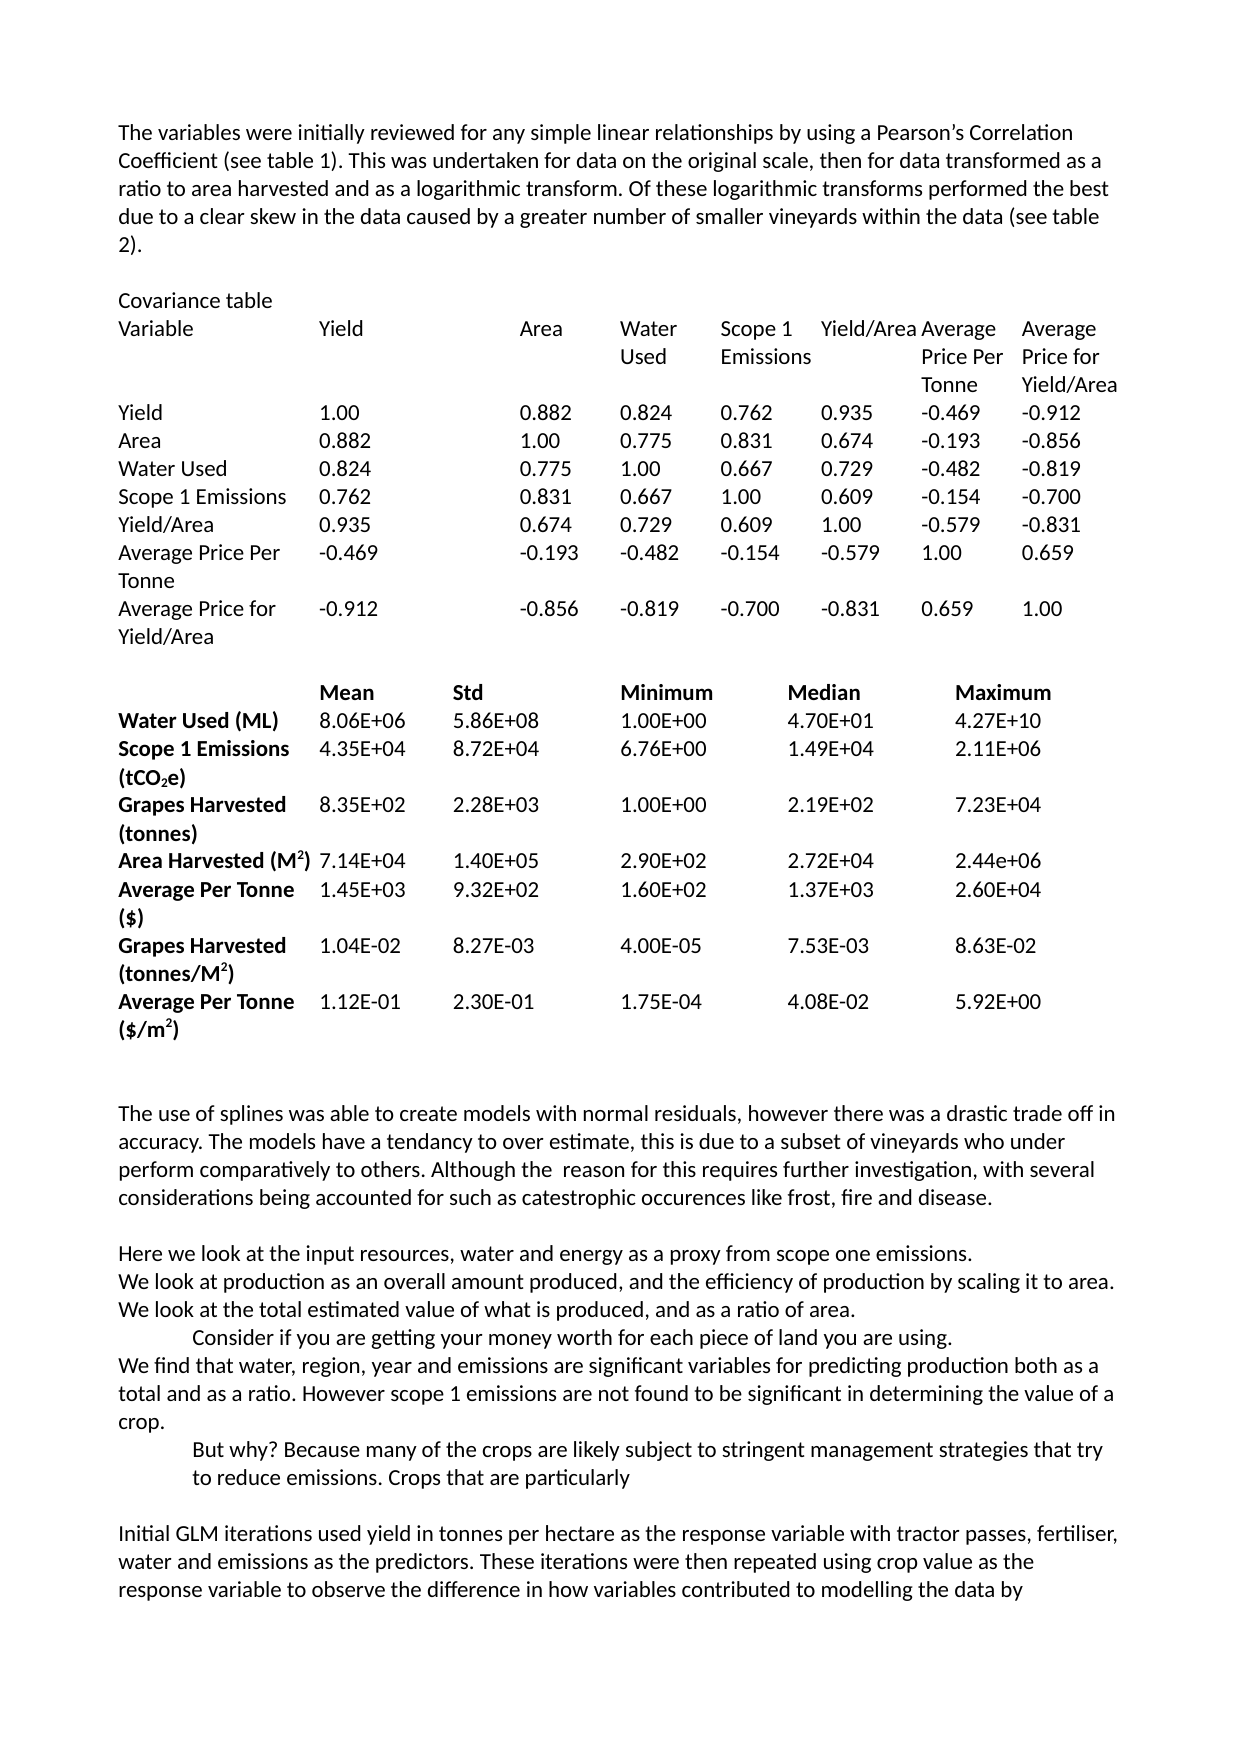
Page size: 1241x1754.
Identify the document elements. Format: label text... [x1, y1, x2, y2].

list We look at the total estimated value of what is produced, and as a ratio of area. [118, 1295, 1122, 1323]
table_cell Average Price for Yield/Area [118, 595, 319, 651]
table_cell -0.856 [520, 595, 620, 651]
table_cell 6.76E+00 [620, 735, 787, 791]
table_cell 1.75E-04 [620, 987, 787, 1043]
table_cell 2.44e+06 [955, 847, 1123, 875]
table_cell 1.49E+04 [788, 735, 955, 791]
table_cell -0.482 [921, 454, 1022, 482]
table_cell 4.08E-02 [788, 987, 955, 1043]
list The variables were initially reviewed for any simple linear relationships by using a Pearson’s Correlation Coefficient (see table 1). This was undertaken for data on the original scale, then for data transformed as a ratio to area harvested and as a logarithmic transform. Of these logarithmic transforms performed the best due to a clear skew in the data caused by a greater number of smaller vineyards within the data (see table 2). [118, 118, 1122, 258]
table_cell 4.35E+04 [319, 735, 453, 791]
list But why? Because many of the crops are likely subject to stringent management strategies that try to reduce emissions. Crops that are particularly [192, 1435, 1122, 1491]
table_cell Scope 1 Emissions (tCO2e) [118, 735, 319, 791]
table_cell 5.86E+08 [453, 707, 620, 734]
table_header Std [453, 679, 620, 707]
table_cell Yield [118, 398, 319, 426]
table_cell 0.762 [720, 398, 821, 426]
table_cell 1.00 [319, 398, 519, 426]
table_header Variable [118, 314, 319, 398]
table_cell -0.912 [1022, 398, 1122, 426]
table_cell 2.19E+02 [788, 791, 955, 847]
table_cell -0.700 [720, 595, 821, 651]
table_cell 7.53E-03 [788, 931, 955, 987]
table_header Mean [319, 679, 453, 707]
table_cell Average Price Per Tonne [118, 539, 319, 594]
table_cell 2.30E-01 [453, 987, 620, 1043]
table_cell 0.882 [319, 426, 519, 454]
table_cell 1.00 [921, 539, 1022, 594]
table_cell 2.72E+04 [788, 847, 955, 875]
table_cell Water Used (ML) [118, 707, 319, 734]
table_cell 0.824 [319, 454, 519, 482]
table_cell 0.775 [520, 454, 620, 482]
table_cell 9.32E+02 [453, 875, 620, 931]
table_cell 1.37E+03 [788, 875, 955, 931]
table_cell 1.40E+05 [453, 847, 620, 875]
table_cell 1.00 [1022, 595, 1122, 651]
table_header Average Price for Yield/Area [1022, 314, 1122, 398]
table_cell 1.60E+02 [620, 875, 787, 931]
list We find that water, region, year and emissions are significant variables for predicting production both as a total and as a ratio. However scope 1 emissions are not found to be significant in determining the value of a crop. [118, 1351, 1122, 1435]
table_header Area [520, 314, 620, 398]
table_cell 1.00 [720, 483, 821, 510]
table_cell 0.674 [821, 426, 921, 454]
table_cell 8.72E+04 [453, 735, 620, 791]
table_cell 2.28E+03 [453, 791, 620, 847]
table_cell 5.92E+00 [955, 987, 1123, 1043]
table_cell Water Used [118, 454, 319, 482]
table_cell -0.819 [620, 595, 720, 651]
table_cell Scope 1 Emissions [118, 483, 319, 510]
table_cell 0.667 [720, 454, 821, 482]
table_cell 1.00E+00 [620, 707, 787, 734]
table_cell Grapes Harvested (tonnes/M2) [118, 931, 319, 987]
table_cell Area Harvested (M2) [118, 847, 319, 875]
table_header Average Price Per Tonne [921, 314, 1022, 398]
table_cell -0.831 [1022, 510, 1122, 538]
table_cell 0.935 [821, 398, 921, 426]
table_cell 0.824 [620, 398, 720, 426]
table_cell 1.45E+03 [319, 875, 453, 931]
table_cell 0.775 [620, 426, 720, 454]
table_cell 0.729 [821, 454, 921, 482]
table_cell -0.193 [921, 426, 1022, 454]
table_cell 1.12E-01 [319, 987, 453, 1043]
table_cell -0.193 [520, 539, 620, 594]
table_cell 0.609 [720, 510, 821, 538]
table_cell -0.579 [821, 539, 921, 594]
table_cell -0.154 [720, 539, 821, 594]
table_header Yield/Area [821, 314, 921, 398]
list Here we look at the input resources, water and energy as a proxy from scope one emissions. [118, 1239, 1122, 1267]
table_cell Average Per Tonne ($) [118, 875, 319, 931]
table_cell 4.27E+10 [955, 707, 1123, 734]
table_cell Yield/Area [118, 510, 319, 538]
table_cell -0.819 [1022, 454, 1122, 482]
table_cell 2.11E+06 [955, 735, 1123, 791]
table_cell -0.154 [921, 483, 1022, 510]
table_cell 7.14E+04 [319, 847, 453, 875]
table_cell 8.35E+02 [319, 791, 453, 847]
table_header Yield [319, 314, 519, 398]
table_cell 0.659 [921, 595, 1022, 651]
table_cell 0.882 [520, 398, 620, 426]
table_cell 2.90E+02 [620, 847, 787, 875]
table_cell 0.609 [821, 483, 921, 510]
table_cell 0.729 [620, 510, 720, 538]
table_cell 7.23E+04 [955, 791, 1123, 847]
table_header Minimum [620, 679, 787, 707]
table_cell 1.04E-02 [319, 931, 453, 987]
table_header Median [788, 679, 955, 707]
table_header [118, 679, 319, 707]
table_cell -0.469 [921, 398, 1022, 426]
table_cell 2.60E+04 [955, 875, 1123, 931]
table_cell Grapes Harvested (tonnes) [118, 791, 319, 847]
table_cell -0.831 [821, 595, 921, 651]
table_cell -0.856 [1022, 426, 1122, 454]
table_cell 1.00 [620, 454, 720, 482]
table_cell 1.00E+00 [620, 791, 787, 847]
table_cell -0.482 [620, 539, 720, 594]
table_cell Average Per Tonne ($/m2) [118, 987, 319, 1043]
table_cell 1.00 [520, 426, 620, 454]
table_cell 1.00 [821, 510, 921, 538]
table_cell -0.700 [1022, 483, 1122, 510]
table_cell 0.831 [720, 426, 821, 454]
table_cell -0.912 [319, 595, 519, 651]
table_cell 0.674 [520, 510, 620, 538]
table_header Maximum [955, 679, 1123, 707]
table_cell Area [118, 426, 319, 454]
table_cell 0.659 [1022, 539, 1122, 594]
list The use of splines was able to create models with normal residuals, however there was a drastic trade off in accuracy. The models have a tendancy to over estimate, this is due to a subset of vineyards who under perform comparatively to others. Although the reason for this requires further investigation, with several considerations being accounted for such as catestrophic occurences like frost, fire and disease. [118, 1099, 1122, 1211]
table_cell 8.27E-03 [453, 931, 620, 987]
list Covariance table [118, 286, 1122, 314]
table_header Scope 1 Emissions [720, 314, 821, 398]
list Initial GLM iterations used yield in tonnes per hectare as the response variable with tractor passes, fertiliser, water and emissions as the predictors. These iterations were then repeated using crop value as the response variable to observe the difference in how variables contributed to modelling the data by [118, 1519, 1122, 1603]
table_cell 0.762 [319, 483, 519, 510]
table_cell 8.63E-02 [955, 931, 1123, 987]
list We look at production as an overall amount produced, and the efficiency of production by scaling it to area. [118, 1267, 1122, 1295]
table_cell 0.831 [520, 483, 620, 510]
table_cell 4.00E-05 [620, 931, 787, 987]
table_cell -0.579 [921, 510, 1022, 538]
table_cell -0.469 [319, 539, 519, 594]
table_cell 8.06E+06 [319, 707, 453, 734]
list Consider if you are getting your money worth for each piece of land you are using. [192, 1323, 1122, 1351]
table_cell 0.935 [319, 510, 519, 538]
table_cell 4.70E+01 [788, 707, 955, 734]
table_cell 0.667 [620, 483, 720, 510]
table_header Water Used [620, 314, 720, 398]
